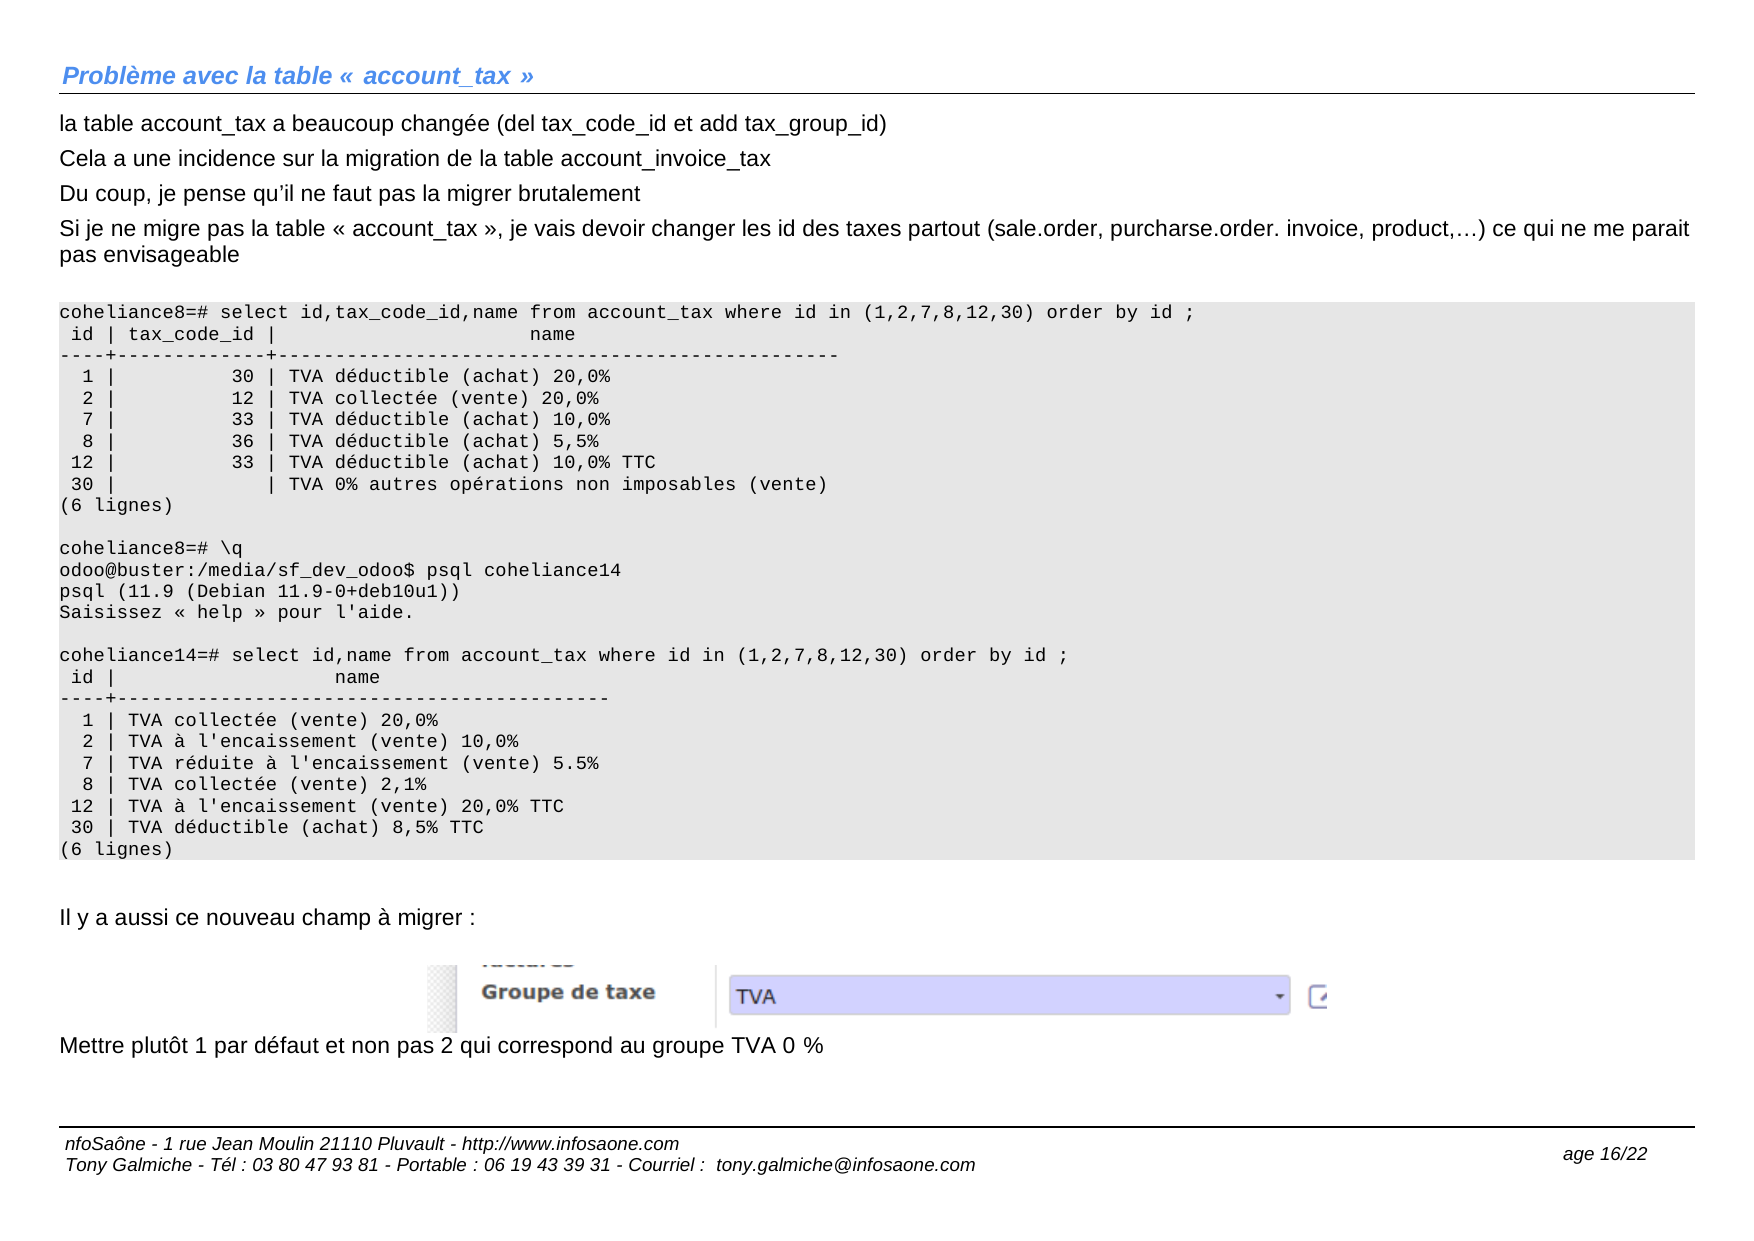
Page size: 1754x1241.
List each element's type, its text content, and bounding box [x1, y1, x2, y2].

text Du coup, je pense qu’il ne faut pas la migrer brutalement [59, 181, 1695, 207]
text (6 lignes) [59, 496, 1695, 517]
text ----+-------------+------------------------------------------------- [59, 345, 1695, 367]
text 7 | TVA réduite à l'encaissement (vente) 5.5% [59, 753, 1695, 774]
text coheliance8=# \q [59, 538, 1695, 560]
text psql (11.9 (Debian 11.9-0+deb10u1)) [59, 581, 1695, 603]
text coheliance8=# select id,tax_code_id,name from account_tax where id in (1,2,7,8,12,30) order by id ; [59, 302, 1695, 324]
text 12 | 33 | TVA déductible (achat) 10,0% TTC [59, 453, 1695, 474]
text la table account_tax a beaucoup changée (del tax_code_id et add tax_group_id) [59, 111, 1695, 137]
text 30 | | TVA 0% autres opérations non imposables (vente) [59, 474, 1695, 496]
text 7 | 33 | TVA déductible (achat) 10,0% [59, 410, 1695, 431]
text 12 | TVA à l'encaissement (vente) 20,0% TTC [59, 796, 1695, 817]
picture [427, 965, 1327, 1033]
text 8 | TVA collectée (vente) 2,1% [59, 774, 1695, 796]
subtitle Problème avec la table « account_tax » [59, 59, 1695, 93]
text Saisissez « help » pour l'aide. [59, 603, 1695, 624]
text odoo@buster:/media/sf_dev_odoo$ psql coheliance14 [59, 560, 1695, 581]
text (6 lignes) [59, 839, 1695, 860]
text coheliance14=# select id,name from account_tax where id in (1,2,7,8,12,30) order by id ; [59, 646, 1695, 667]
text 30 | TVA déductible (achat) 8,5% TTC [59, 817, 1695, 839]
text Il y a aussi ce nouveau champ à migrer : [59, 904, 1695, 930]
text Cela a une incidence sur la migration de la table account_invoice_tax [59, 146, 1695, 172]
text 1 | TVA collectée (vente) 20,0% [59, 710, 1695, 732]
text id | name [59, 667, 1695, 689]
text 8 | 36 | TVA déductible (achat) 5,5% [59, 431, 1695, 453]
text 2 | 12 | TVA collectée (vente) 20,0% [59, 388, 1695, 410]
text 2 | TVA à l'encaissement (vente) 10,0% [59, 732, 1695, 753]
text 1 | 30 | TVA déductible (achat) 20,0% [59, 367, 1695, 388]
text id | tax_code_id | name [59, 324, 1695, 345]
text Mettre plutôt 1 par défaut et non pas 2 qui correspond au groupe TVA 0 % [59, 1033, 1695, 1058]
text Si je ne migre pas la table « account_tax », je vais devoir changer les id des taxes partout (sale.order, purcharse.order. invoice, product,…) ce qui ne me parait pas envisageable [59, 215, 1695, 267]
text ----+------------------------------------------- [59, 689, 1695, 710]
